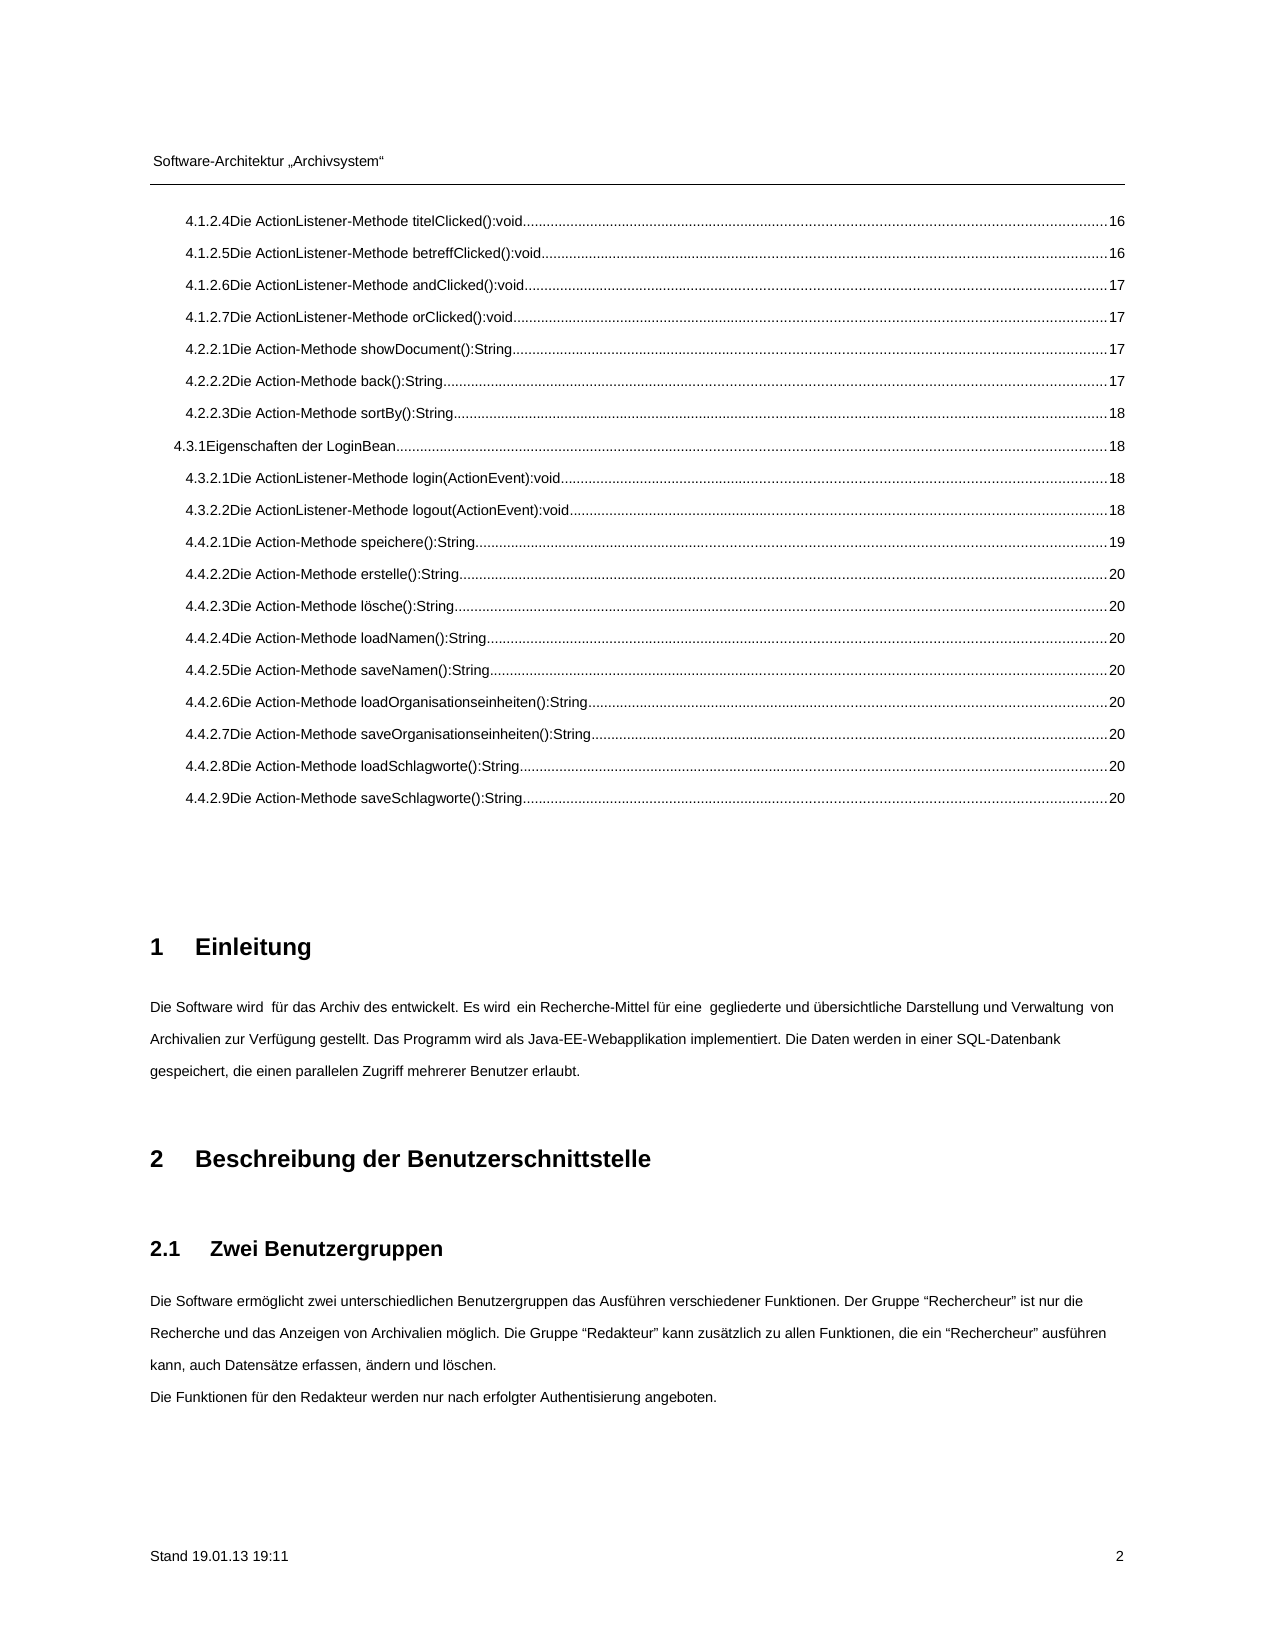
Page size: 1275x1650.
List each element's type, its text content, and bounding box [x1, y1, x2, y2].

text Die Software wird für das Archiv des entwickelt. Es wird ein Recherche-Mittel für eine gegliederte und übersichtliche Darstellung und Verwaltung von Archivalien zur Verfügung gestellt. Das Programm wird als Java-EE-Webapplikation implementiert. Die Daten werden in einer SQL-Datenbank gespeichert, die einen parallelen Zugriff mehrerer Benutzer erlaubt. [150, 999, 1125, 1091]
text 4.3.1Eigenschaften der LoginBean 18 [174, 438, 1125, 466]
text 4.2.2.1Die Action-Methode showDocument():String 17 [185, 342, 1125, 369]
subtitle Einleitung [150, 933, 1125, 980]
text 4.4.2.8Die Action-Methode loadSchlagworte():String 20 [185, 759, 1125, 787]
text 4.4.2.2Die Action-Methode erstelle():String 20 [185, 566, 1125, 594]
text 4.1.2.5Die ActionListener-Methode betreffClicked():void 16 [185, 245, 1125, 273]
text 4.1.2.4Die ActionListener-Methode titelClicked():void 16 [185, 213, 1125, 241]
text 4.1.2.6Die ActionListener-Methode andClicked():void 17 [185, 277, 1125, 305]
subtitle Beschreibung der Benutzerschnittstelle [150, 1146, 1125, 1192]
subtitle Zwei Benutzergruppen [150, 1237, 1125, 1278]
text 4.4.2.5Die Action-Methode saveNamen():String 20 [185, 662, 1125, 690]
text 4.4.2.1Die Action-Methode speichere():String 19 [185, 534, 1125, 562]
text 4.4.2.3Die Action-Methode lösche():String 20 [185, 598, 1125, 626]
text 4.4.2.6Die Action-Methode loadOrganisationseinheiten():String 20 [185, 694, 1125, 722]
text 4.3.2.1Die ActionListener-Methode login(ActionEvent):void 18 [185, 470, 1125, 498]
text 4.4.2.4Die Action-Methode loadNamen():String 20 [185, 630, 1125, 658]
text 4.1.2.7Die ActionListener-Methode orClicked():void 17 [185, 309, 1125, 337]
text 4.4.2.9Die Action-Methode saveSchlagworte():String 20 [185, 791, 1125, 819]
text Die Software ermöglicht zwei unterschiedlichen Benutzergruppen das Ausführen verschiedener Funktionen. Der Gruppe “Rechercheur” ist nur die Recherche und das Anzeigen von Archivalien möglich. Die Gruppe “Redakteur” kann zusätzlich zu allen Funktionen, die ein “Rechercheur” ausführen kann, auch Datensätze erfassen, ändern und löschen. [150, 1293, 1125, 1385]
text 4.3.2.2Die ActionListener-Methode logout(ActionEvent):void 18 [185, 502, 1125, 530]
text Die Funktionen für den Redakteur werden nur nach erfolgter Authentisierung angeboten. [150, 1389, 1125, 1417]
text 4.4.2.7Die Action-Methode saveOrganisationseinheiten():String 20 [185, 727, 1125, 754]
text 4.2.2.3Die Action-Methode sortBy():String 18 [185, 406, 1125, 434]
text 4.2.2.2Die Action-Methode back():String 17 [185, 374, 1125, 402]
